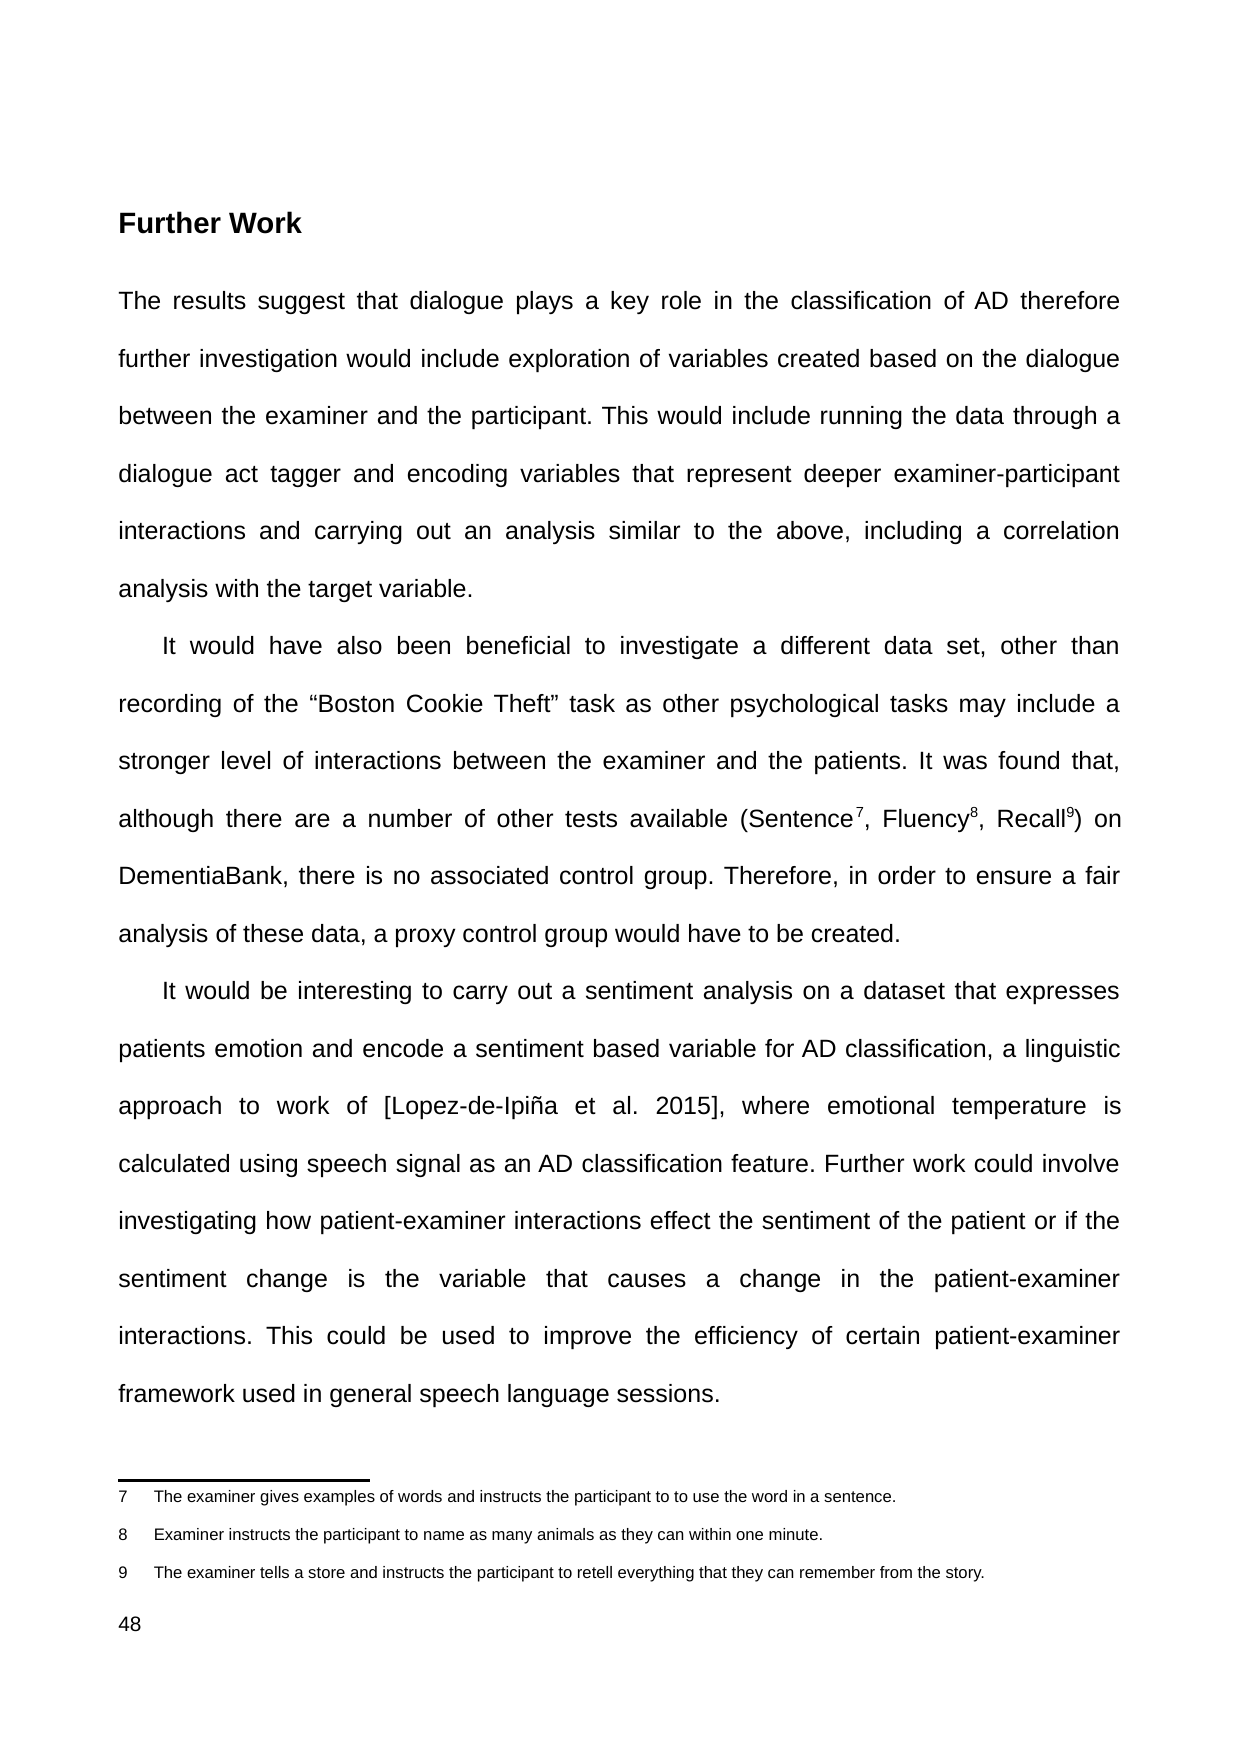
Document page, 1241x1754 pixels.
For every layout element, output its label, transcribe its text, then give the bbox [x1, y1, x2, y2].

text It would be interesting to carry out a sentiment analysis on a dataset that expresses patients emotion and encode a sentiment based variable for AD classification, a linguistic approach to work of [Lopez-de-Ipiña et al. 2015], where emotional temperature is calculated using speech signal as an AD classification feature. Further work could involve investigating how patient-examiner interactions effect the sentiment of the patient or if the sentiment change is the variable that causes a change in the patient-examiner interactions. This could be used to improve the efficiency of certain patient-examiner framework used in general speech language sessions. [118, 976, 1122, 1407]
text Examiner instructs the participant to name as many animals as they can within one minute. [118, 1525, 1122, 1544]
subtitle Further Work [118, 206, 1122, 240]
text The examiner gives examples of words and instructs the participant to to use the word in a sentence. [118, 1487, 1122, 1506]
text The results suggest that dialogue plays a key role in the classification of AD therefore further investigation would include exploration of variables created based on the dialogue between the examiner and the participant. This would include running the data through a dialogue act tagger and encoding variables that represent deeper examiner-participant interactions and carrying out an analysis similar to the above, including a correlation analysis with the target variable. [118, 286, 1122, 602]
text It would have also been beneficial to investigate a different data set, other than recording of the “Boston Cookie Theft” task as other psychological tasks may include a stronger level of interactions between the examiner and the patients. It was found that, although there are a number of other tests available (Sentence, Fluency, Recall) on DementiaBank, there is no associated control group. Therefore, in order to ensure a fair analysis of these data, a proxy control group would have to be created. [118, 631, 1122, 947]
text The examiner tells a store and instructs the participant to retell everything that they can remember from the story. [118, 1563, 1122, 1582]
